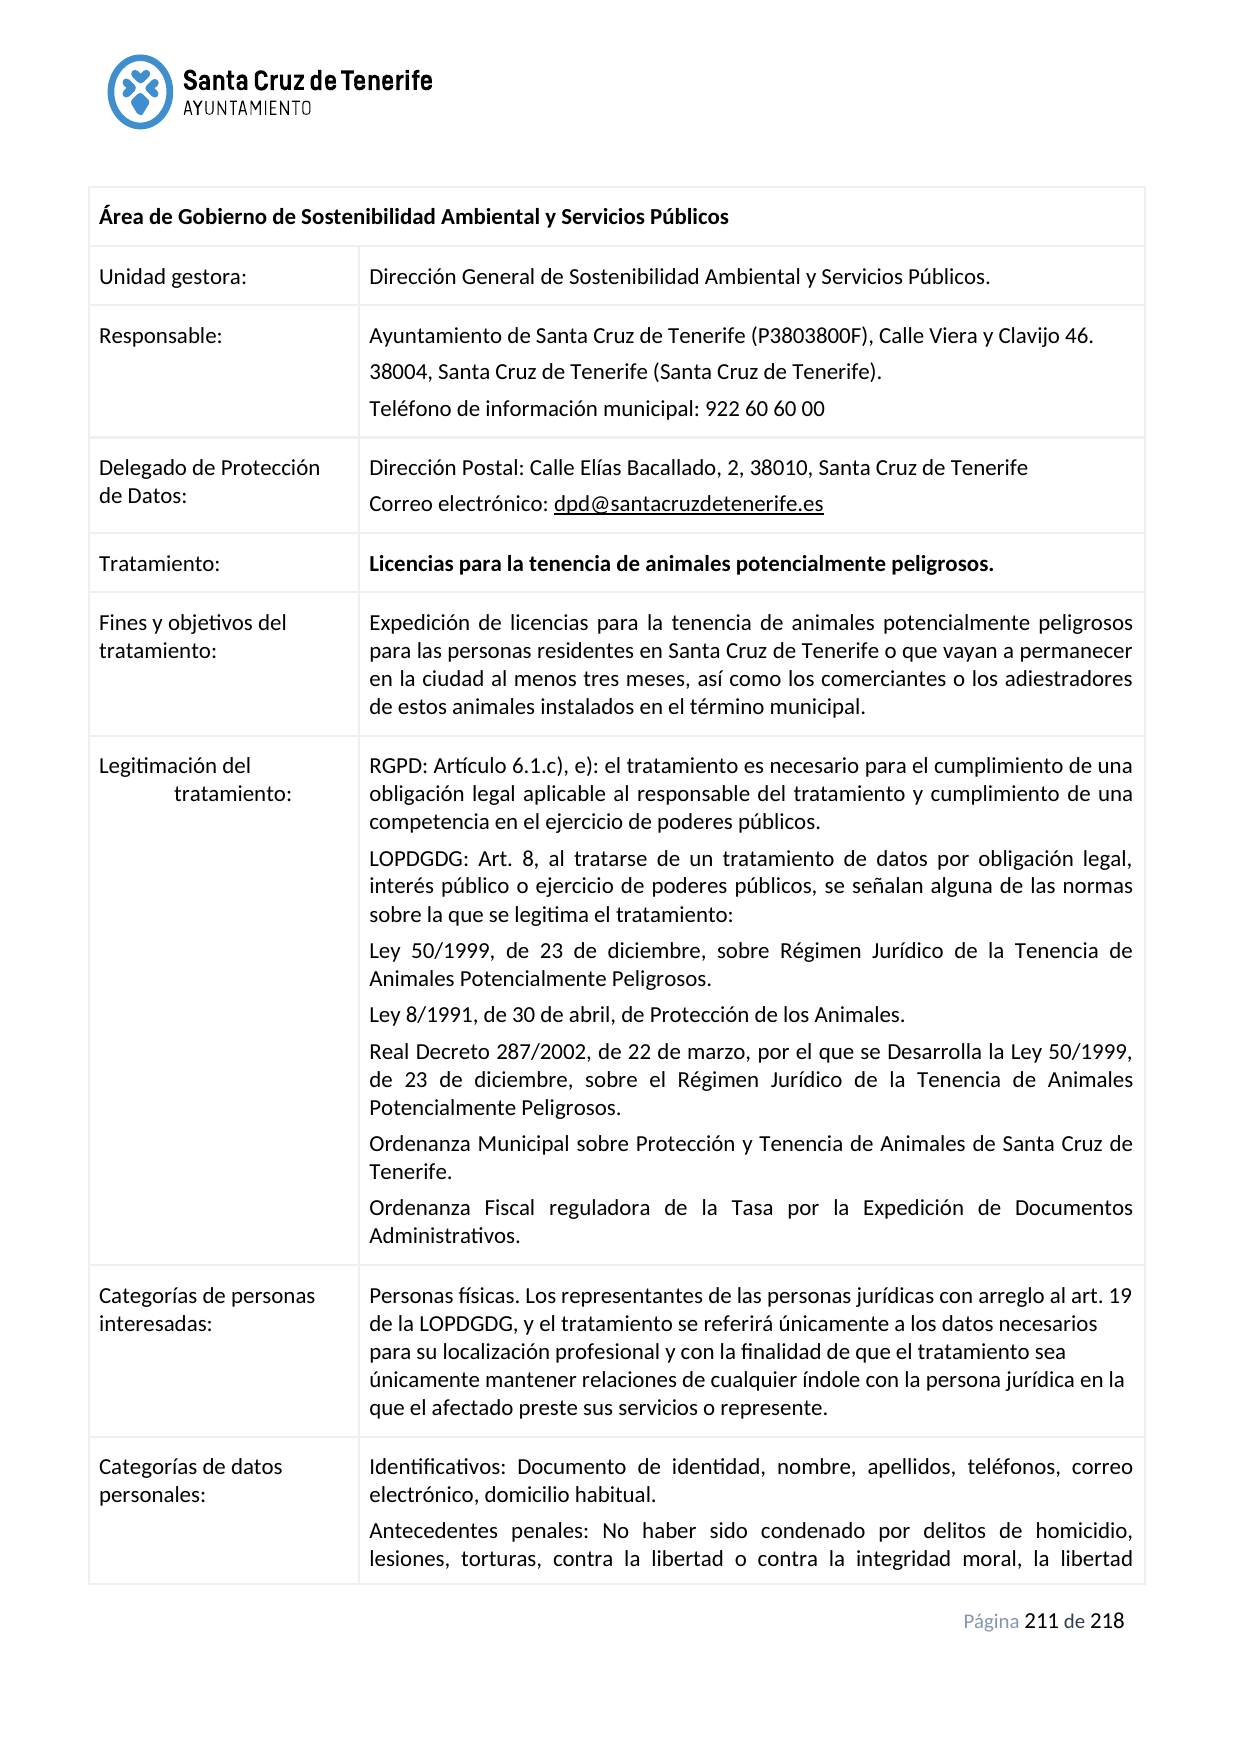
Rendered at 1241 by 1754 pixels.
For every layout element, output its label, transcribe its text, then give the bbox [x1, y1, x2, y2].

table_cell Legitimación del tratamiento: [90, 737, 358, 1264]
table_cell Dirección Postal: Calle Elías Bacallado, 2, 38010, Santa Cruz de Tenerife Correo electrónico: dpd@santacruzdetenerife.es [360, 439, 1144, 532]
table_cell Categorías de personas interesadas: [90, 1266, 358, 1436]
table_cell Tratamiento: [90, 534, 358, 591]
table_cell RGPD: Artículo 6.1.c), e): el tratamiento es necesario para el cumplimiento de una obligación legal aplicable al responsable del tratamiento y cumplimiento de una competencia en el ejercicio de poderes públicos. LOPDGDG: Art. 8, al tratarse de un tratamiento de datos por obligación legal, interés público o ejercicio de poderes públicos, se señalan alguna de las normas sobre la que se legitima el tratamiento: Ley 50/1999, de 23 de diciembre, sobre Régimen Jurídico de la Tenencia de Animales Potencialmente Peligrosos. Ley 8/1991, de 30 de abril, de Protección de los Animales. Real Decreto 287/2002, de 22 de marzo, por el que se Desarrolla la Ley 50/1999, de 23 de diciembre, sobre el Régimen Jurídico de la Tenencia de Animales Potencialmente Peligrosos. Ordenanza Municipal sobre Protección y Tenencia de Animales de Santa Cruz de Tenerife. Ordenanza Fiscal reguladora de la Tasa por la Expedición de Documentos Administrativos. [360, 737, 1144, 1264]
table_cell Personas físicas. Los representantes de las personas jurídicas con arreglo al art. 19 de la LOPDGDG, y el tratamiento se referirá únicamente a los datos necesarios para su localización profesional y con la finalidad de que el tratamiento sea únicamente mantener relaciones de cualquier índole con la persona jurídica en la que el afectado preste sus servicios o represente. [360, 1266, 1144, 1436]
table_cell Expedición de licencias para la tenencia de animales potencialmente peligrosos para las personas residentes en Santa Cruz de Tenerife o que vayan a permanecer en la ciudad al menos tres meses, así como los comerciantes o los adiestradores de estos animales instalados en el término municipal. [360, 593, 1144, 734]
table_cell Categorías de datos personales: [90, 1438, 358, 1583]
table_header Área de Gobierno de Sostenibilidad Ambiental y Servicios Públicos [90, 188, 1144, 245]
table_cell Fines y objetivos del tratamiento: [90, 593, 358, 734]
table_cell Dirección General de Sostenibilidad Ambiental y Servicios Públicos. [360, 247, 1144, 304]
table_cell Unidad gestora: [90, 247, 358, 304]
table_cell Ayuntamiento de Santa Cruz de Tenerife (P3803800F), Calle Viera y Clavijo 46. 38004, Santa Cruz de Tenerife (Santa Cruz de Tenerife). Teléfono de información municipal: 922 60 60 00 [360, 306, 1144, 436]
table_cell Delegado de Protección de Datos: [90, 439, 358, 532]
table_cell Identificativos: Documento de identidad, nombre, apellidos, teléfonos, correo electrónico, domicilio habitual. Antecedentes penales: No haber sido condenado por delitos de homicidio, lesiones, torturas, contra la libertad o contra la integridad moral, la libertad [360, 1438, 1144, 1583]
table_cell Responsable: [90, 306, 358, 436]
table_cell Licencias para la tenencia de animales potencialmente peligrosos. [360, 534, 1144, 591]
